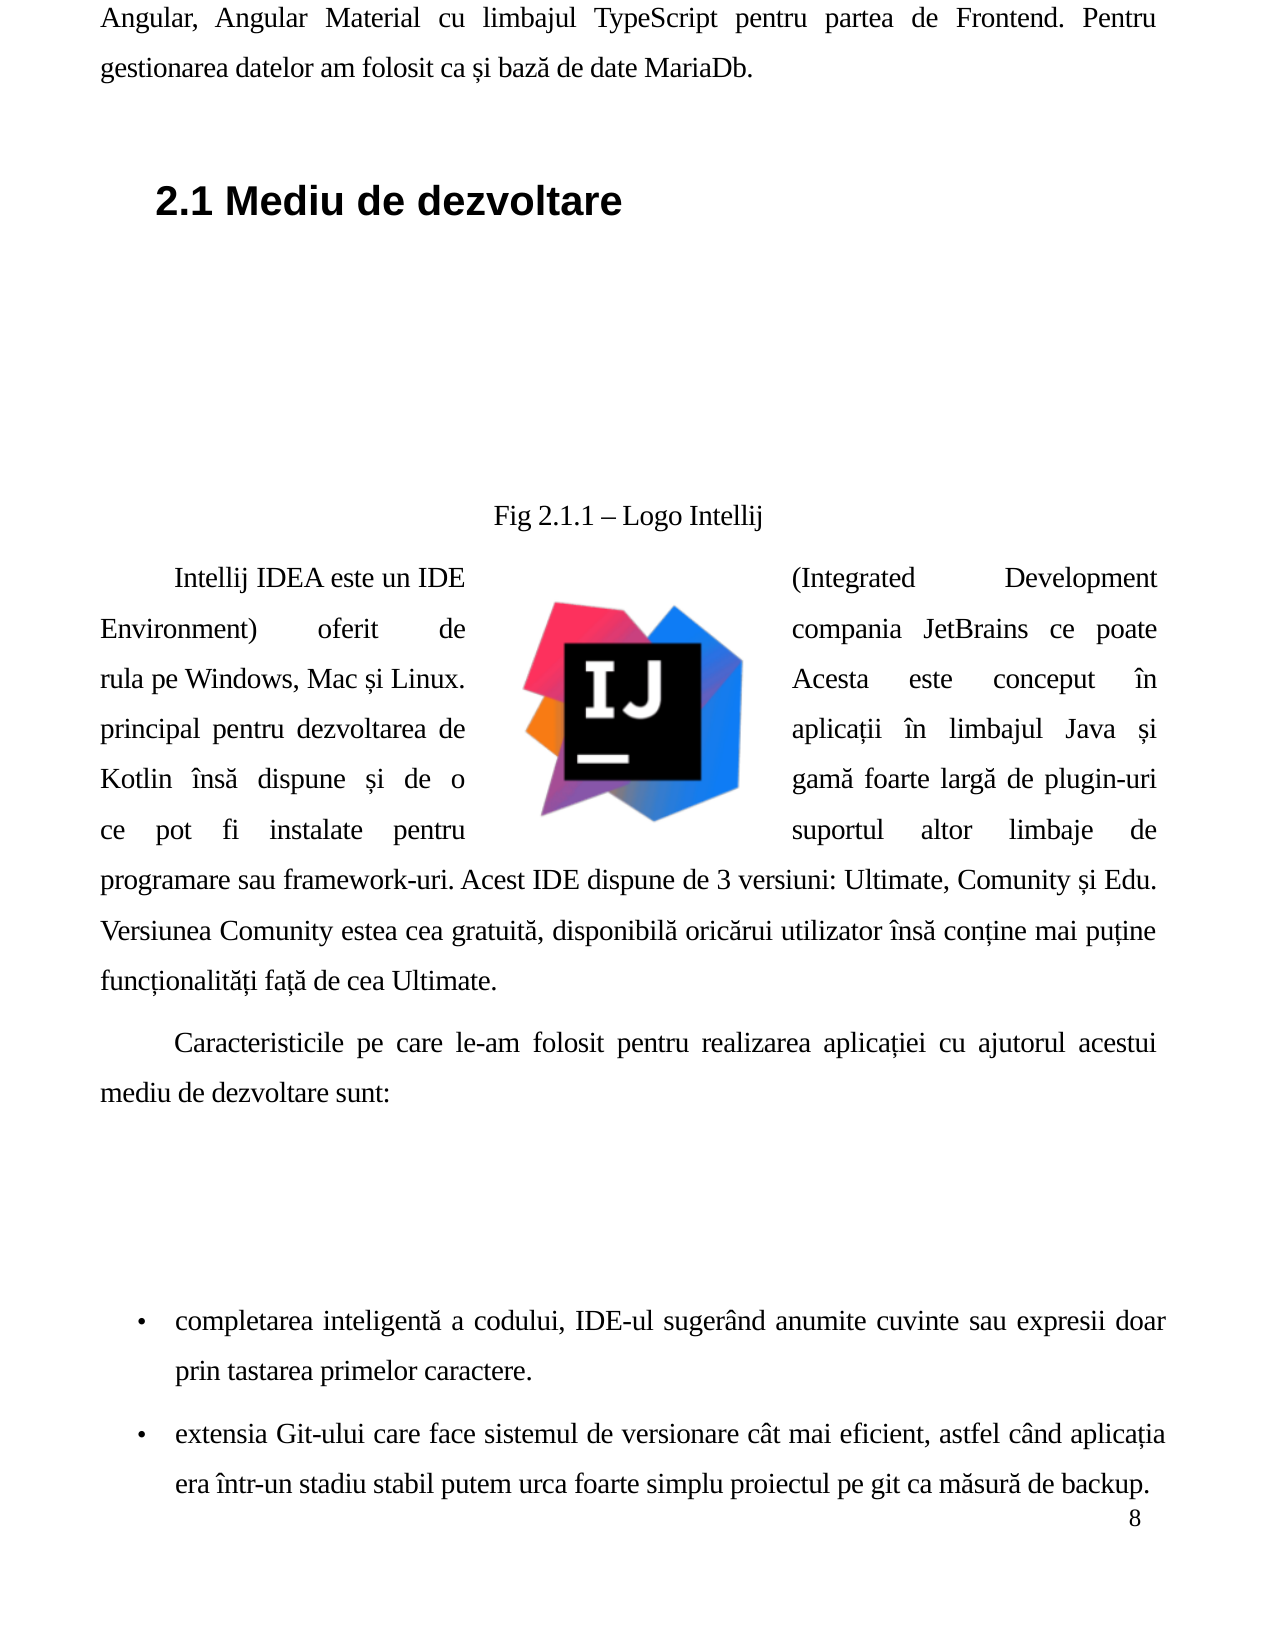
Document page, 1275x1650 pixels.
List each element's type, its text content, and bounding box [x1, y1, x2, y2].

text Caracteristicile pe care le-am folosit pentru realizarea aplicației cu ajutorul acestui mediu de dezvoltare sunt: [100, 1025, 1157, 1109]
subtitle 2.1 Mediu de dezvoltare [81, 177, 1167, 224]
text Angular, Angular Material cu limbajul TypeScript pentru partea de Frontend. Pentru gestionarea datelor am folosit ca și bază de date MariaDb. [100, 0, 1157, 84]
picture [466, 579, 792, 850]
text Intellij IDEA este un IDE (Integrated Development Environment) oferit de compania JetBrains ce poate rula pe Windows, Mac și Linux. Acesta este conceput în principal pentru dezvoltarea de aplicații în limbajul Java și Kotlin însă dispune și de o gamă foarte largă de plugin-uri ce pot fi instalate pentru suportul altor limbaje de programare sau framework-uri. Acest IDE dispune de 3 versiuni: Ultimate, Comunity și Edu. Versiunea Comunity estea cea gratuită, disponibilă oricărui utilizator însă conține mai puține funcționalități față de cea Ultimate. [100, 560, 1157, 996]
text Fig 2.1.1 – Logo Intellij [100, 498, 1157, 532]
list extensia Git-ului care face sistemul de versionare cât mai eficient, astfel când aplicația era într-un stadiu stabil putem urca foarte simplu proiectul pe git ca măsură de backup. [137, 1416, 1167, 1499]
list completarea inteligentă a codului, IDE-ul sugerând anumite cuvinte sau expresii doar prin tastarea primelor caractere. [137, 1303, 1167, 1387]
